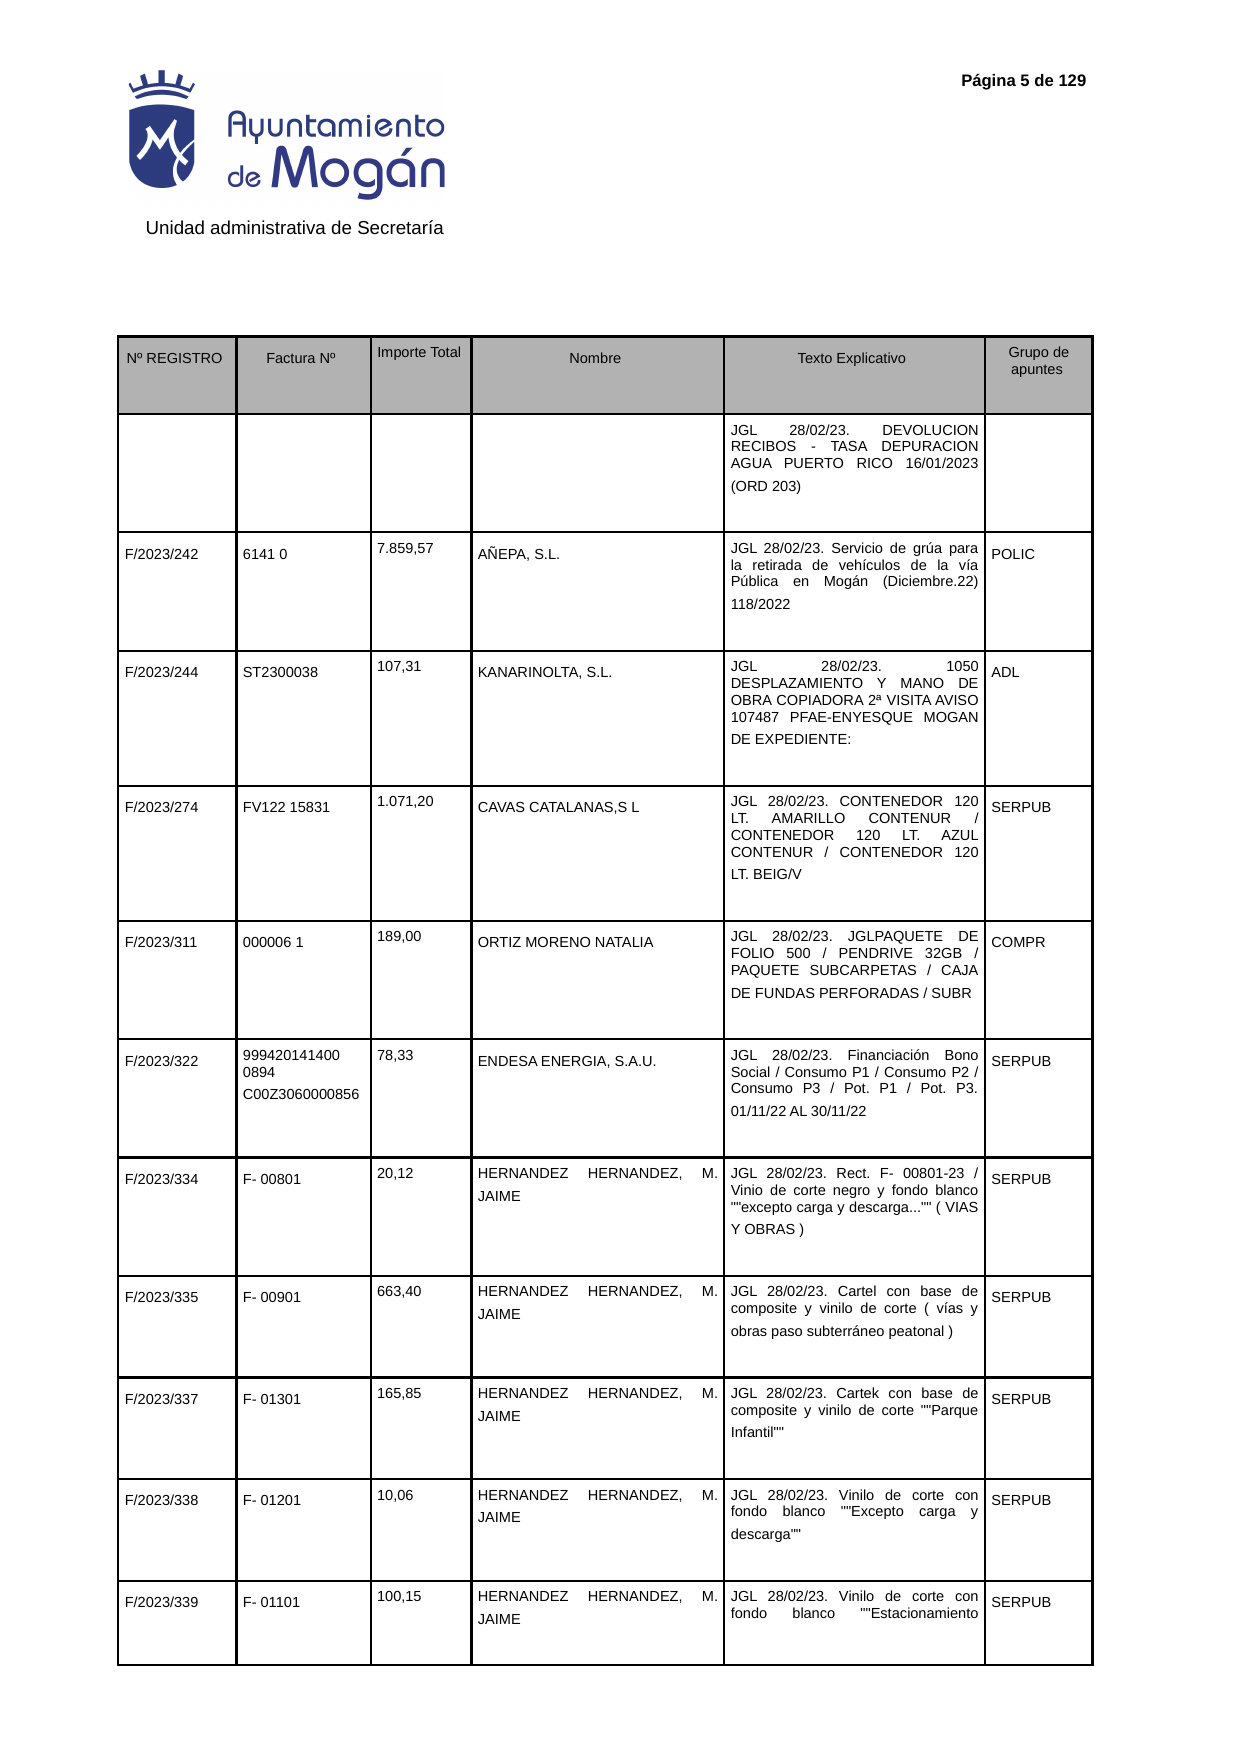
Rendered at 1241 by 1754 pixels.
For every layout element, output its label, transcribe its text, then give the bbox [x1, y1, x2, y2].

table_cell SERPUB [986, 1582, 1091, 1664]
table_cell SERPUB [986, 1159, 1091, 1275]
table_header Importe Total [372, 338, 470, 413]
table_cell 189,00 [372, 922, 470, 1038]
table_header Nombre [473, 338, 723, 413]
table_cell 663,40 [372, 1277, 470, 1376]
table_cell SERPUB [986, 787, 1091, 920]
table_cell HERNANDEZ HERNANDEZ, M. JAIME [473, 1480, 723, 1579]
table_cell HERNANDEZ HERNANDEZ, M. JAIME [473, 1277, 723, 1376]
table_cell [473, 415, 723, 531]
table_cell JGL 28/02/23. DEVOLUCION RECIBOS - TASA DEPURACION AGUA PUERTO RICO 16/01/2023 (ORD 203) [725, 415, 984, 531]
table_cell JGL 28/02/23. Financiación Bono Social / Consumo P1 / Consumo P2 / Consumo P3 / Pot. P1 / Pot. P3. 01/11/22 AL 30/11/22 [725, 1040, 984, 1156]
table_cell F- 01201 [238, 1480, 370, 1579]
table_cell JGL 28/02/23. JGLPAQUETE DE FOLIO 500 / PENDRIVE 32GB / PAQUETE SUBCARPETAS / CAJA DE FUNDAS PERFORADAS / SUBR [725, 922, 984, 1038]
table_cell CAVAS CATALANAS,S L [473, 787, 723, 920]
table_cell HERNANDEZ HERNANDEZ, M. JAIME [473, 1159, 723, 1275]
table_cell FV122 15831 [238, 787, 370, 920]
table_cell F/2023/337 [119, 1379, 235, 1478]
table_cell JGL 28/02/23. Rect. F- 00801-23 / Vinio de corte negro y fondo blanco ""excepto carga y descarga..."" ( VIAS Y OBRAS ) [725, 1159, 984, 1275]
table_cell JGL 28/02/23. Cartel con base de composite y vinilo de corte ( vías y obras paso subterráneo peatonal ) [725, 1277, 984, 1376]
table_cell JGL 28/02/23. Vinilo de corte con fondo blanco ""Excepto carga y descarga"" [725, 1480, 984, 1579]
table_cell F/2023/338 [119, 1480, 235, 1579]
table_cell JGL 28/02/23. Vinilo de corte con fondo blanco ""Estacionamiento [725, 1582, 984, 1664]
table_cell F/2023/322 [119, 1040, 235, 1156]
table_cell 7.859,57 [372, 533, 470, 649]
table_cell AÑEPA, S.L. [473, 533, 723, 649]
picture [128, 70, 445, 206]
table_cell F/2023/311 [119, 922, 235, 1038]
table_cell 000006 1 [238, 922, 370, 1038]
table_cell 6141 0 [238, 533, 370, 649]
table_cell JGL 28/02/23. Servicio de grúa para la retirada de vehículos de la vía Pública en Mogán (Diciembre.22) 118/2022 [725, 533, 984, 649]
table_cell ENDESA ENERGIA, S.A.U. [473, 1040, 723, 1156]
table_cell ORTIZ MORENO NATALIA [473, 922, 723, 1038]
table_cell F/2023/242 [119, 533, 235, 649]
table_cell [238, 415, 370, 531]
table_header Grupo de apuntes [986, 338, 1091, 413]
table_cell F- 00901 [238, 1277, 370, 1376]
table_header Factura Nº [238, 338, 370, 413]
table_cell 100,15 [372, 1582, 470, 1664]
table_cell F/2023/244 [119, 652, 235, 785]
table_header Texto Explicativo [725, 338, 984, 413]
table_cell 1.071,20 [372, 787, 470, 920]
table_cell 20,12 [372, 1159, 470, 1275]
table_cell 10,06 [372, 1480, 470, 1579]
table_cell SERPUB [986, 1379, 1091, 1478]
table_cell F- 00801 [238, 1159, 370, 1275]
table_cell HERNANDEZ HERNANDEZ, M. JAIME [473, 1582, 723, 1664]
table_cell JGL 28/02/23. Cartek con base de composite y vinilo de corte ""Parque Infantil"" [725, 1379, 984, 1478]
table_cell JGL 28/02/23. CONTENEDOR 120 LT. AMARILLO CONTENUR / CONTENEDOR 120 LT. AZUL CONTENUR / CONTENEDOR 120 LT. BEIG/V [725, 787, 984, 920]
table_cell 999420141400 0894 C00Z3060000856 [238, 1040, 370, 1156]
table_cell POLIC [986, 533, 1091, 649]
table_cell [119, 415, 235, 531]
table_cell F/2023/274 [119, 787, 235, 920]
table_cell F- 01101 [238, 1582, 370, 1664]
table_cell COMPR [986, 922, 1091, 1038]
table_cell F- 01301 [238, 1379, 370, 1478]
table_cell [372, 415, 470, 531]
table_cell ST2300038 [238, 652, 370, 785]
table_cell HERNANDEZ HERNANDEZ, M. JAIME [473, 1379, 723, 1478]
table_cell SERPUB [986, 1277, 1091, 1376]
table_cell 78,33 [372, 1040, 470, 1156]
table_cell SERPUB [986, 1480, 1091, 1579]
table_cell 107,31 [372, 652, 470, 785]
table_cell SERPUB [986, 1040, 1091, 1156]
table_cell F/2023/339 [119, 1582, 235, 1664]
table_cell F/2023/335 [119, 1277, 235, 1376]
table_cell KANARINOLTA, S.L. [473, 652, 723, 785]
table_cell 165,85 [372, 1379, 470, 1478]
table_cell F/2023/334 [119, 1159, 235, 1275]
table_header Nº REGISTRO [119, 338, 235, 413]
table_cell ADL [986, 652, 1091, 785]
table_cell JGL 28/02/23. 1050 DESPLAZAMIENTO Y MANO DE OBRA COPIADORA 2ª VISITA AVISO 107487 PFAE-ENYESQUE MOGAN DE EXPEDIENTE: [725, 652, 984, 785]
table_cell [986, 415, 1091, 531]
